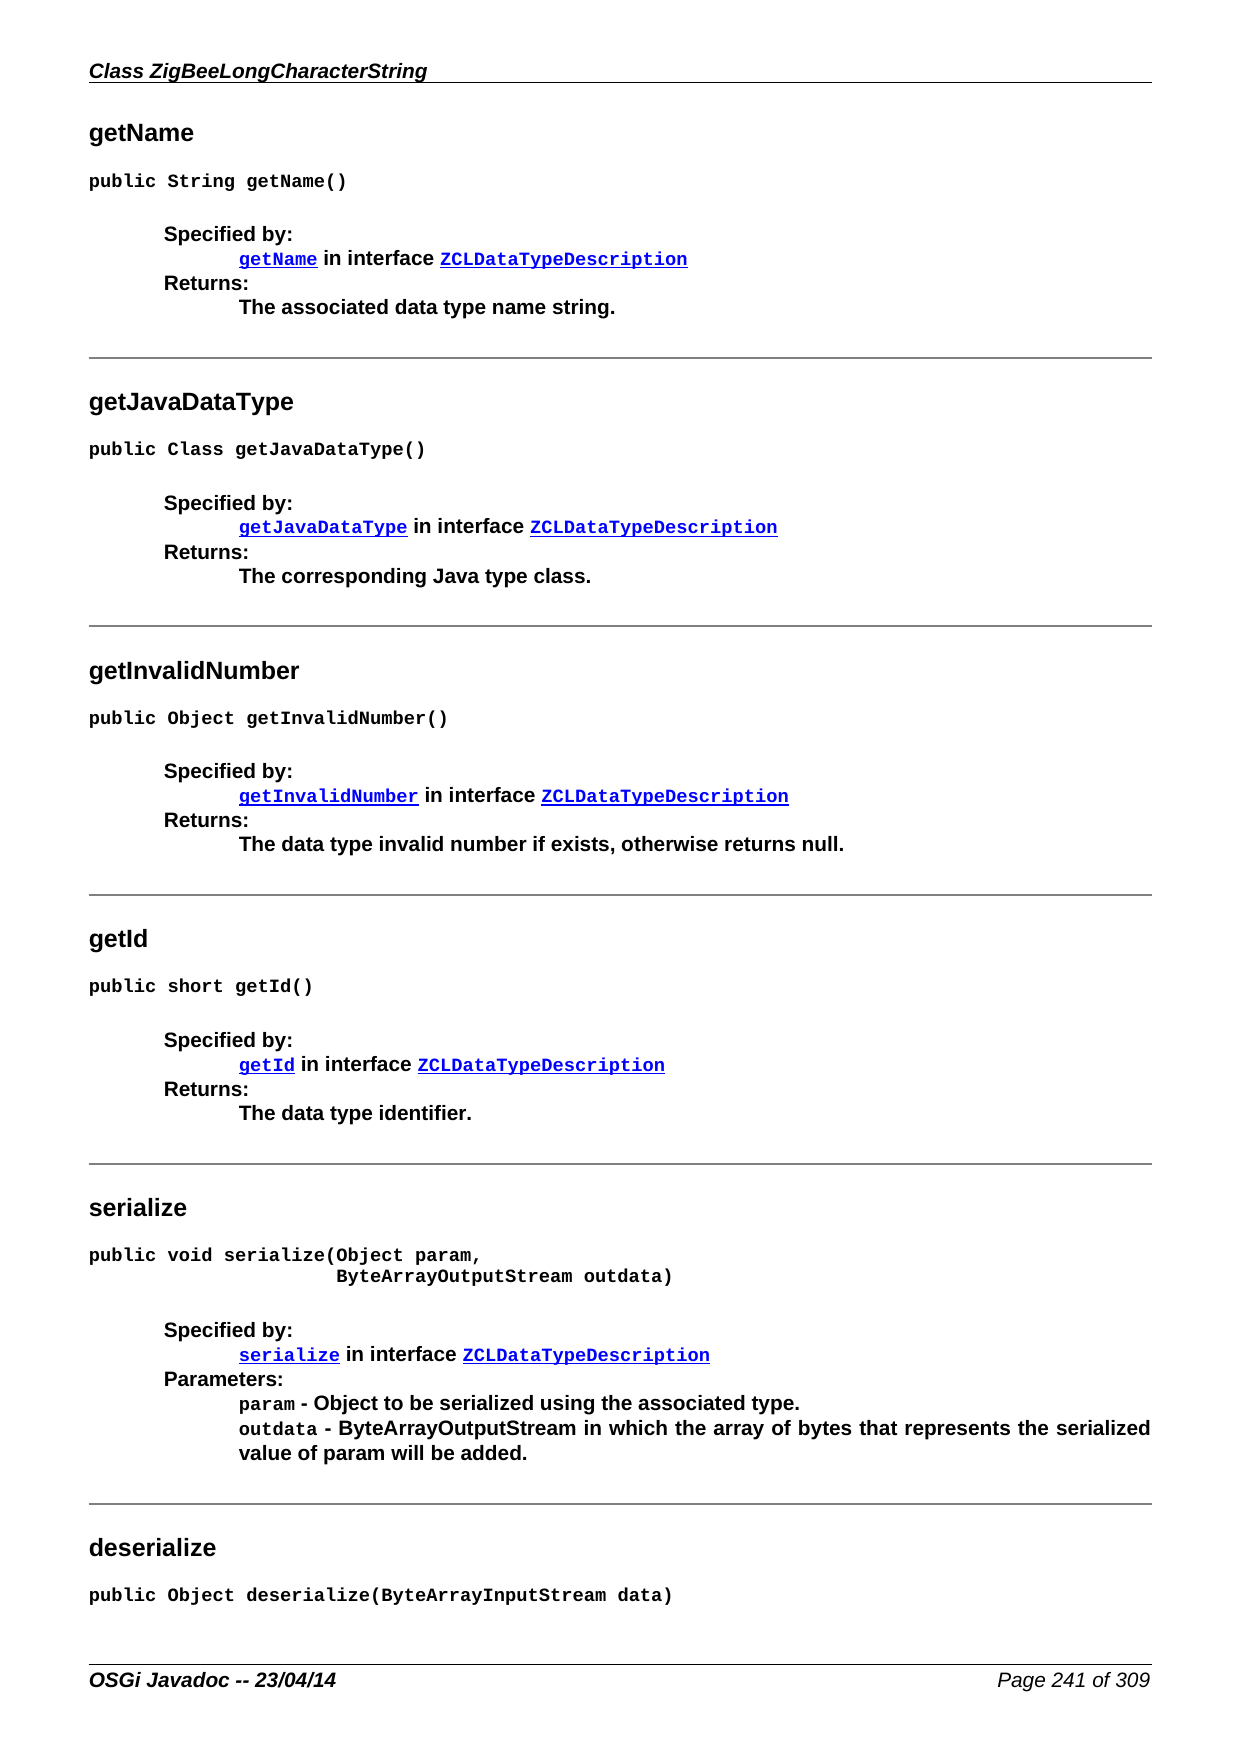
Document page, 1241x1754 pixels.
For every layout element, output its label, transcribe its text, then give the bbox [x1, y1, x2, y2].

subtitle getJavaDataType [88, 387, 1152, 416]
text Specified by: [163, 1318, 1152, 1342]
text public String getName() [88, 171, 1152, 193]
text getId in interface ZCLDataTypeDescription [238, 1052, 1152, 1077]
subtitle getName [88, 118, 1152, 147]
text public Object getInvalidNumber() [88, 709, 1152, 730]
text getName in interface ZCLDataTypeDescription [238, 246, 1152, 271]
text serialize in interface ZCLDataTypeDescription [238, 1342, 1152, 1367]
text Parameters: [163, 1367, 1152, 1391]
text Returns: [163, 808, 1152, 832]
text Specified by: [163, 1028, 1152, 1052]
text The associated data type name string. [238, 295, 1152, 319]
text The corresponding Java type class. [238, 563, 1152, 587]
text Returns: [163, 539, 1152, 563]
text public void serialize(Object param, ByteArrayOutputStream outdata) [88, 1246, 1152, 1288]
subtitle getInvalidNumber [88, 656, 1152, 684]
text Specified by: [163, 490, 1152, 514]
text Returns: [163, 271, 1152, 295]
text Specified by: [163, 759, 1152, 783]
text public Class getJavaDataType() [88, 440, 1152, 461]
text public short getId() [88, 977, 1152, 998]
text outdata - ByteArrayOutputStream in which the array of bytes that represents the serialized value of param will be added. [238, 1416, 1152, 1465]
text Returns: [163, 1077, 1152, 1101]
text The data type invalid number if exists, otherwise returns null. [238, 832, 1152, 856]
text Specified by: [163, 222, 1152, 246]
text getInvalidNumber in interface ZCLDataTypeDescription [238, 783, 1152, 808]
subtitle getId [88, 924, 1152, 953]
text getJavaDataType in interface ZCLDataTypeDescription [238, 514, 1152, 539]
subtitle deserialize [88, 1533, 1152, 1562]
text public Object deserialize(ByteArrayInputStream data) [88, 1586, 1152, 1607]
text The data type identifier. [238, 1101, 1152, 1125]
text param - Object to be serialized using the associated type. [238, 1391, 1152, 1416]
subtitle serialize [88, 1193, 1152, 1222]
